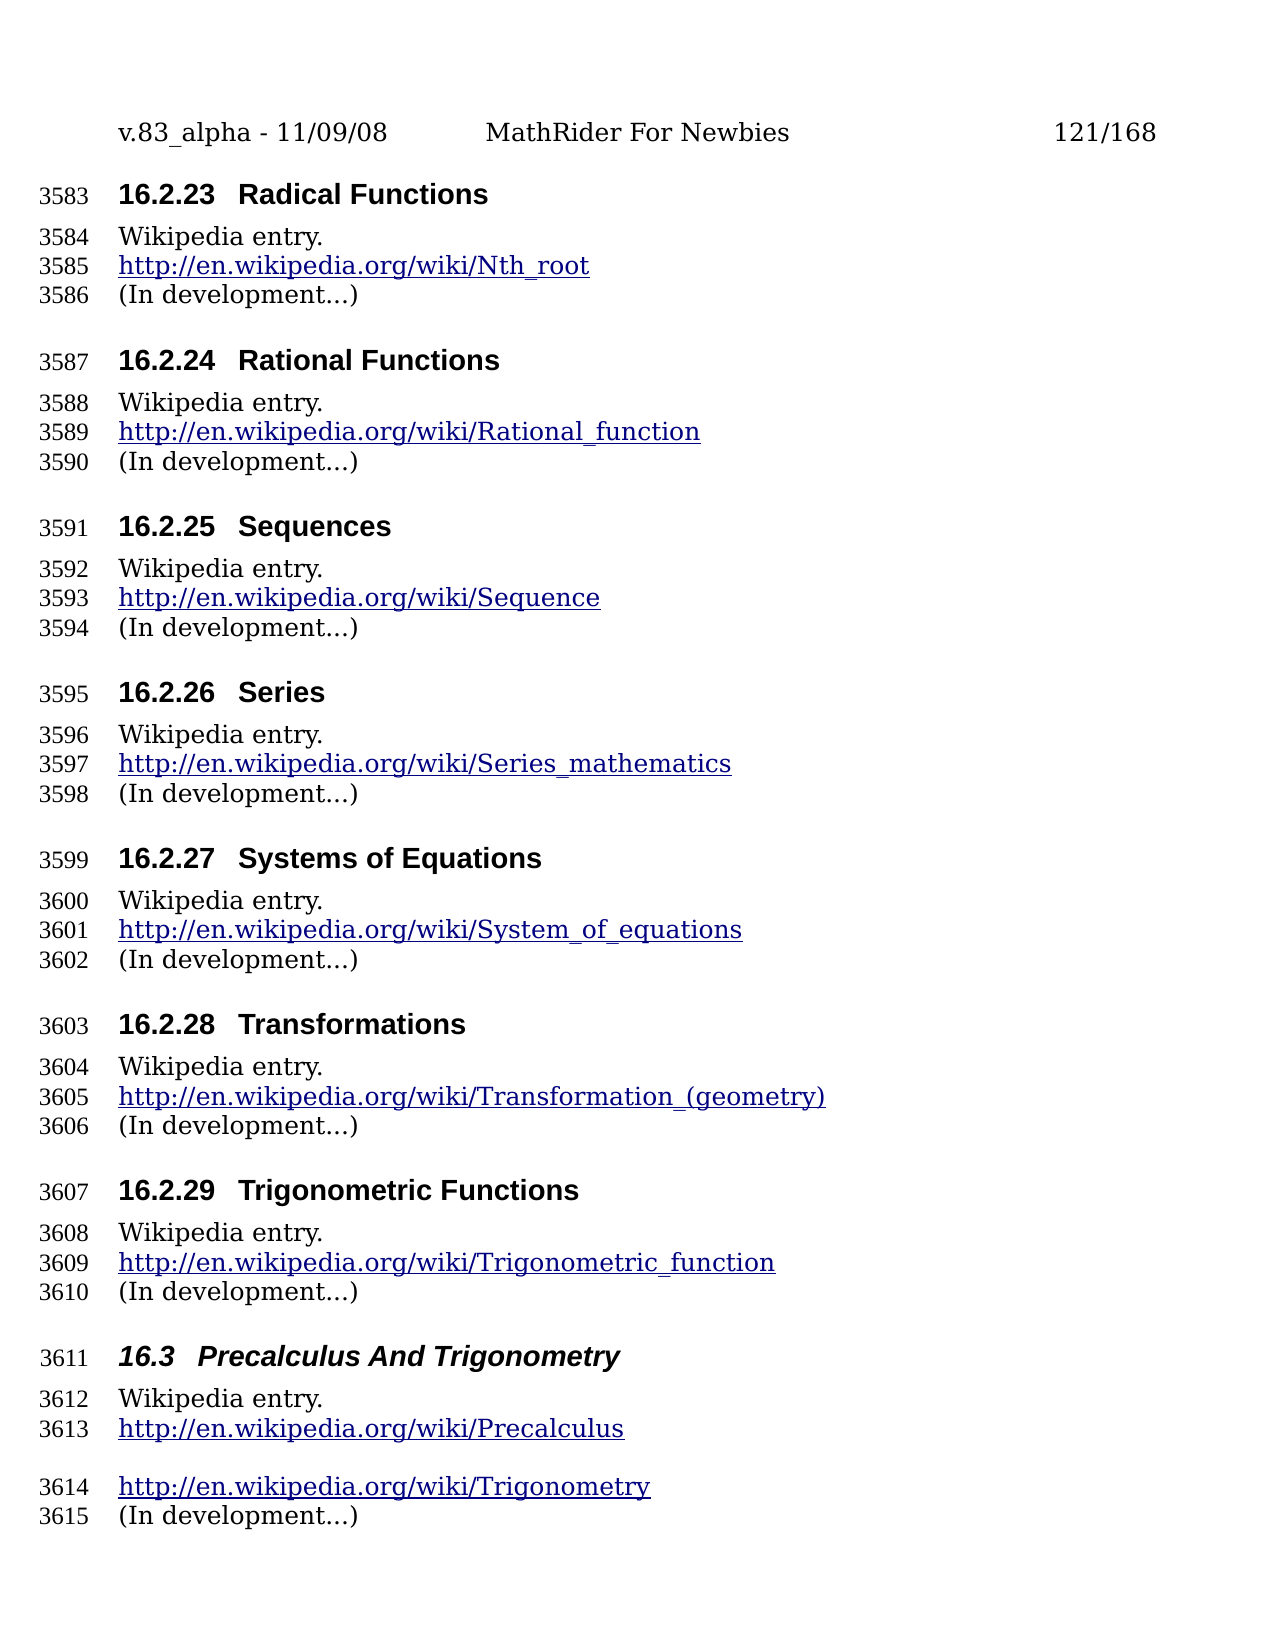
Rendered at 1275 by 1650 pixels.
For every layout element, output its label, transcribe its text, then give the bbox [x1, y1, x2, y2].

subtitle Systems of Equations [118, 841, 1157, 874]
text http://en.wikipedia.org/wiki/Rational_function [118, 417, 1157, 447]
text http://en.wikipedia.org/wiki/Series_mathematics [118, 749, 1157, 779]
text (In development...) [118, 779, 1157, 808]
subtitle Rational Functions [118, 343, 1157, 376]
text Wikipedia entry. [118, 1384, 1157, 1414]
text http://en.wikipedia.org/wiki/Sequence [118, 583, 1157, 613]
subtitle Sequences [118, 509, 1157, 542]
text http://en.wikipedia.org/wiki/Trigonometric_function [118, 1248, 1157, 1277]
text (In development...) [118, 1501, 1157, 1530]
text http://en.wikipedia.org/wiki/Transformation_(geometry) [118, 1082, 1157, 1111]
subtitle Series [118, 675, 1157, 708]
subtitle Transformations [118, 1007, 1157, 1041]
text http://en.wikipedia.org/wiki/Trigonometry [118, 1472, 1157, 1501]
text http://en.wikipedia.org/wiki/Nth_root [118, 251, 1157, 281]
text http://en.wikipedia.org/wiki/System_of_equations [118, 916, 1157, 945]
text (In development...) [118, 1111, 1157, 1140]
text Wikipedia entry. [118, 388, 1157, 417]
subtitle Radical Functions [118, 177, 1157, 210]
text Wikipedia entry. [118, 1052, 1157, 1082]
text (In development...) [118, 281, 1157, 310]
text (In development...) [118, 1277, 1157, 1306]
text http://en.wikipedia.org/wiki/Precalculus [118, 1414, 1157, 1443]
text Wikipedia entry. [118, 720, 1157, 749]
text (In development...) [118, 945, 1157, 974]
text Wikipedia entry. [118, 554, 1157, 583]
text (In development...) [118, 447, 1157, 476]
text Wikipedia entry. [118, 886, 1157, 916]
text Wikipedia entry. [118, 1218, 1157, 1248]
subtitle Trigonometric Functions [118, 1173, 1157, 1207]
text Wikipedia entry. [118, 222, 1157, 251]
text (In development...) [118, 613, 1157, 642]
subtitle Precalculus And Trigonometry [118, 1339, 1157, 1373]
